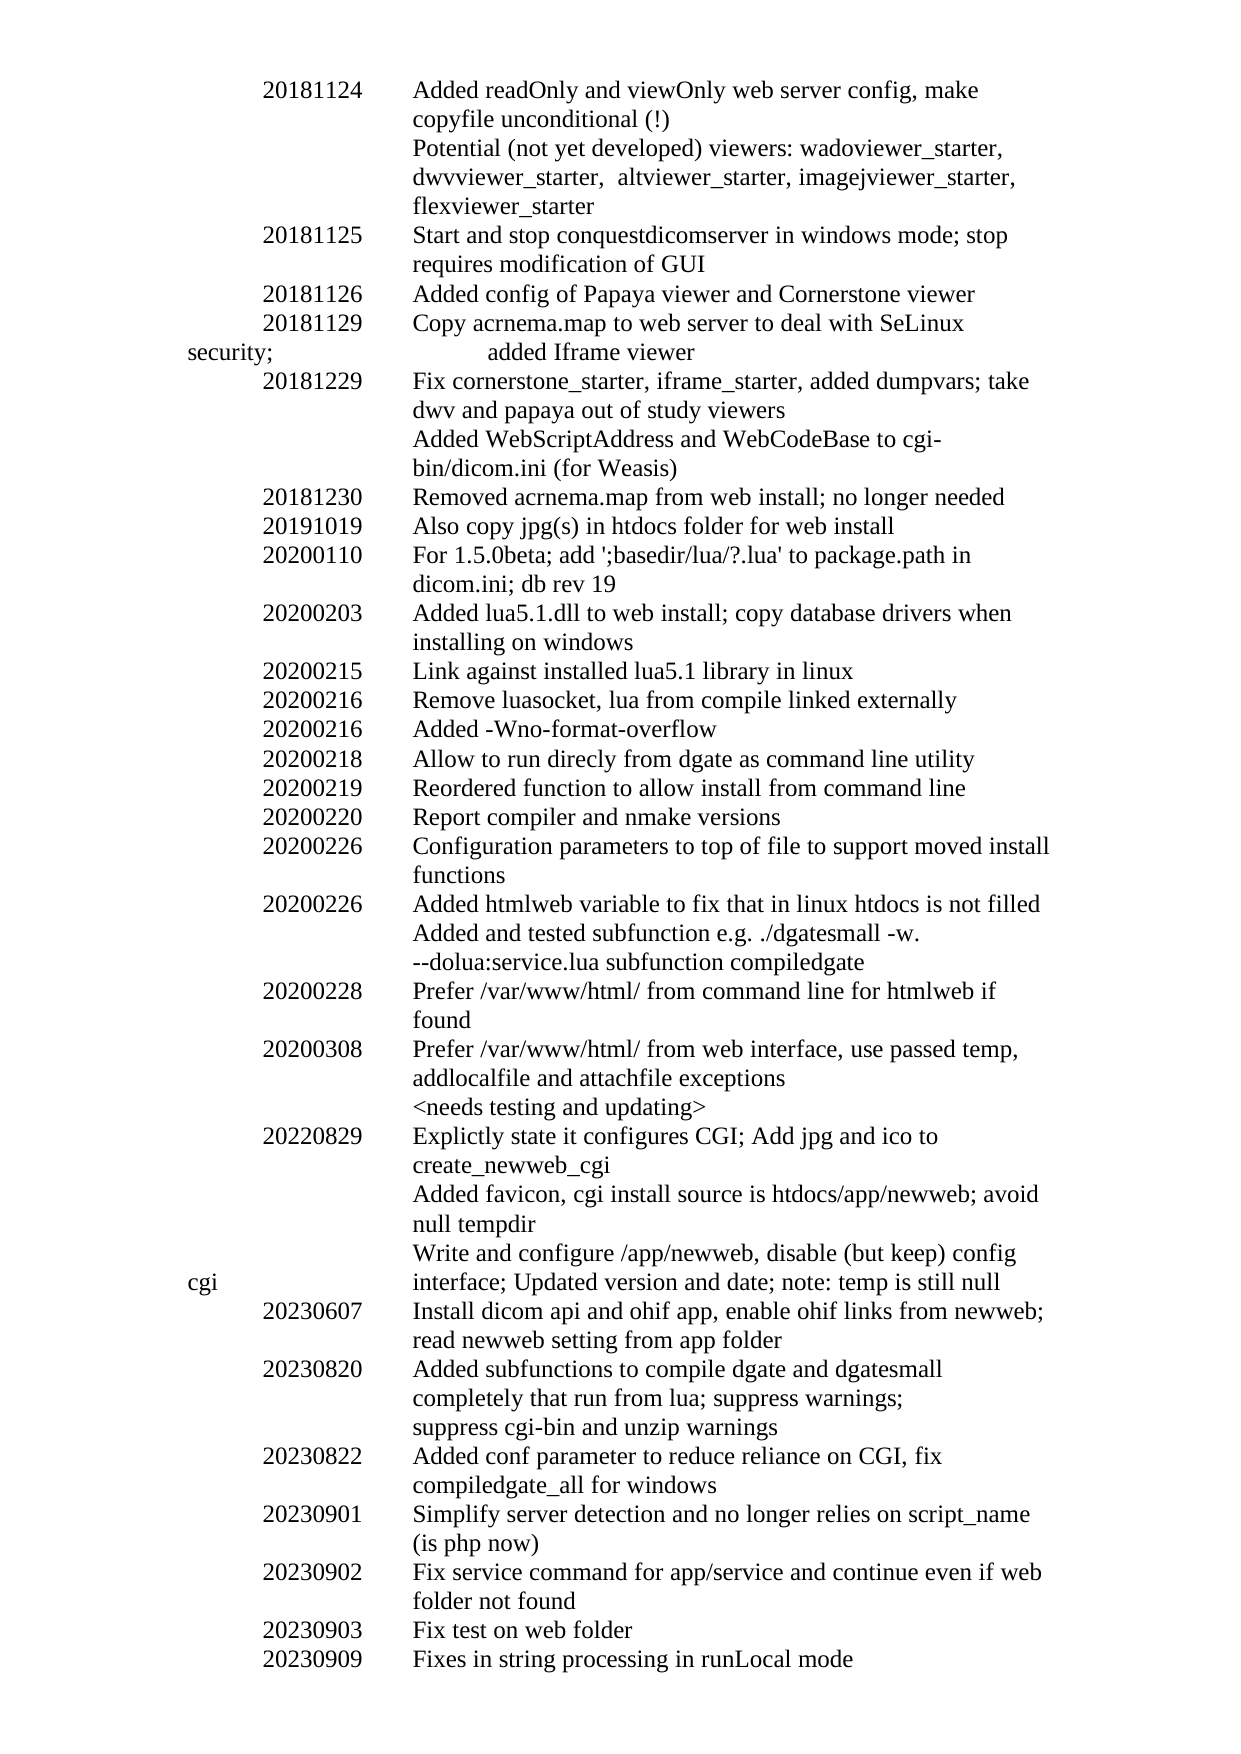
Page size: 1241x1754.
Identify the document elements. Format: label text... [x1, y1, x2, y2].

text Potential (not yet developed) viewers: wadoviewer_starter, dwvviewer_starter, altviewer_starter, imagejviewer_starter, flexviewer_starter [187, 133, 1053, 220]
text 20200226 Configuration parameters to top of file to support moved install functions [187, 831, 1053, 889]
text 20200110 For 1.5.0beta; add ';basedir/lua/?.lua' to package.path in dicom.ini; db rev 19 [187, 540, 1053, 598]
text 20200203 Added lua5.1.dll to web install; copy database drivers when installing on windows [187, 598, 1053, 656]
text 20191019 Also copy jpg(s) in htdocs folder for web install [187, 511, 1053, 540]
text 20200226 Added htmlweb variable to fix that in linux htdocs is not filled [187, 889, 1053, 918]
text 20181129 Copy acrnema.map to web server to deal with SeLinux security; added Iframe viewer [187, 307, 1053, 366]
text 20200219 Reordered function to allow install from command line [187, 772, 1053, 802]
text 20181124 Added readOnly and viewOnly web server config, make copyfile unconditional (!) [187, 75, 1053, 133]
text 20200308 Prefer /var/www/html/ from web interface, use passed temp, addlocalfile and attachfile exceptions [187, 1034, 1053, 1092]
text 20230820 Added subfunctions to compile dgate and dgatesmall completely that run from lua; suppress warnings; suppress cgi-bin and unzip warnings 20230822 Added conf parameter to reduce reliance on CGI, fix compiledgate_all for windows 20230901 Simplify server detection and no longer relies on script_name (is php now) 20230902 Fix service command for app/service and continue even if web folder not found 20230903 Fix test on web folder 20230909 Fixes in string processing in runLocal mode [187, 1354, 1053, 1673]
text 20230607 Install dicom api and ohif app, enable ohif links from newweb; read newweb setting from app folder [187, 1296, 1053, 1354]
text Added and tested subfunction e.g. ./dgatesmall -w. --dolua:service.lua subfunction compiledgate [187, 918, 1053, 976]
text 20181230 Removed acrnema.map from web install; no longer needed [187, 482, 1053, 511]
text Write and configure /app/newweb, disable (but keep) config cgi interface; Updated version and date; note: temp is still null [187, 1237, 1053, 1296]
text 20200218 Allow to run direcly from dgate as command line utility [187, 743, 1053, 772]
text 20220829 Explictly state it configures CGI; Add jpg and ico to create_newweb_cgi [187, 1121, 1053, 1179]
text Added favicon, cgi install source is htdocs/app/newweb; avoid null tempdir [187, 1179, 1053, 1237]
text <needs testing and updating> [187, 1092, 1053, 1121]
text 20200216 Remove luasocket, lua from compile linked externally [187, 685, 1053, 714]
text 20181229 Fix cornerstone_starter, iframe_starter, added dumpvars; take dwv and papaya out of study viewers [187, 366, 1053, 424]
text 20200220 Report compiler and nmake versions [187, 802, 1053, 831]
text 20200216 Added -Wno-format-overflow [187, 714, 1053, 743]
text 20181126 Added config of Papaya viewer and Cornerstone viewer [187, 278, 1053, 307]
text 20181125 Start and stop conquestdicomserver in windows mode; stop requires modification of GUI [187, 220, 1053, 278]
text 20200228 Prefer /var/www/html/ from command line for htmlweb if found [187, 976, 1053, 1034]
text Added WebScriptAddress and WebCodeBase to cgi- bin/dicom.ini (for Weasis) [187, 424, 1053, 482]
text 20200215 Link against installed lua5.1 library in linux [187, 656, 1053, 685]
